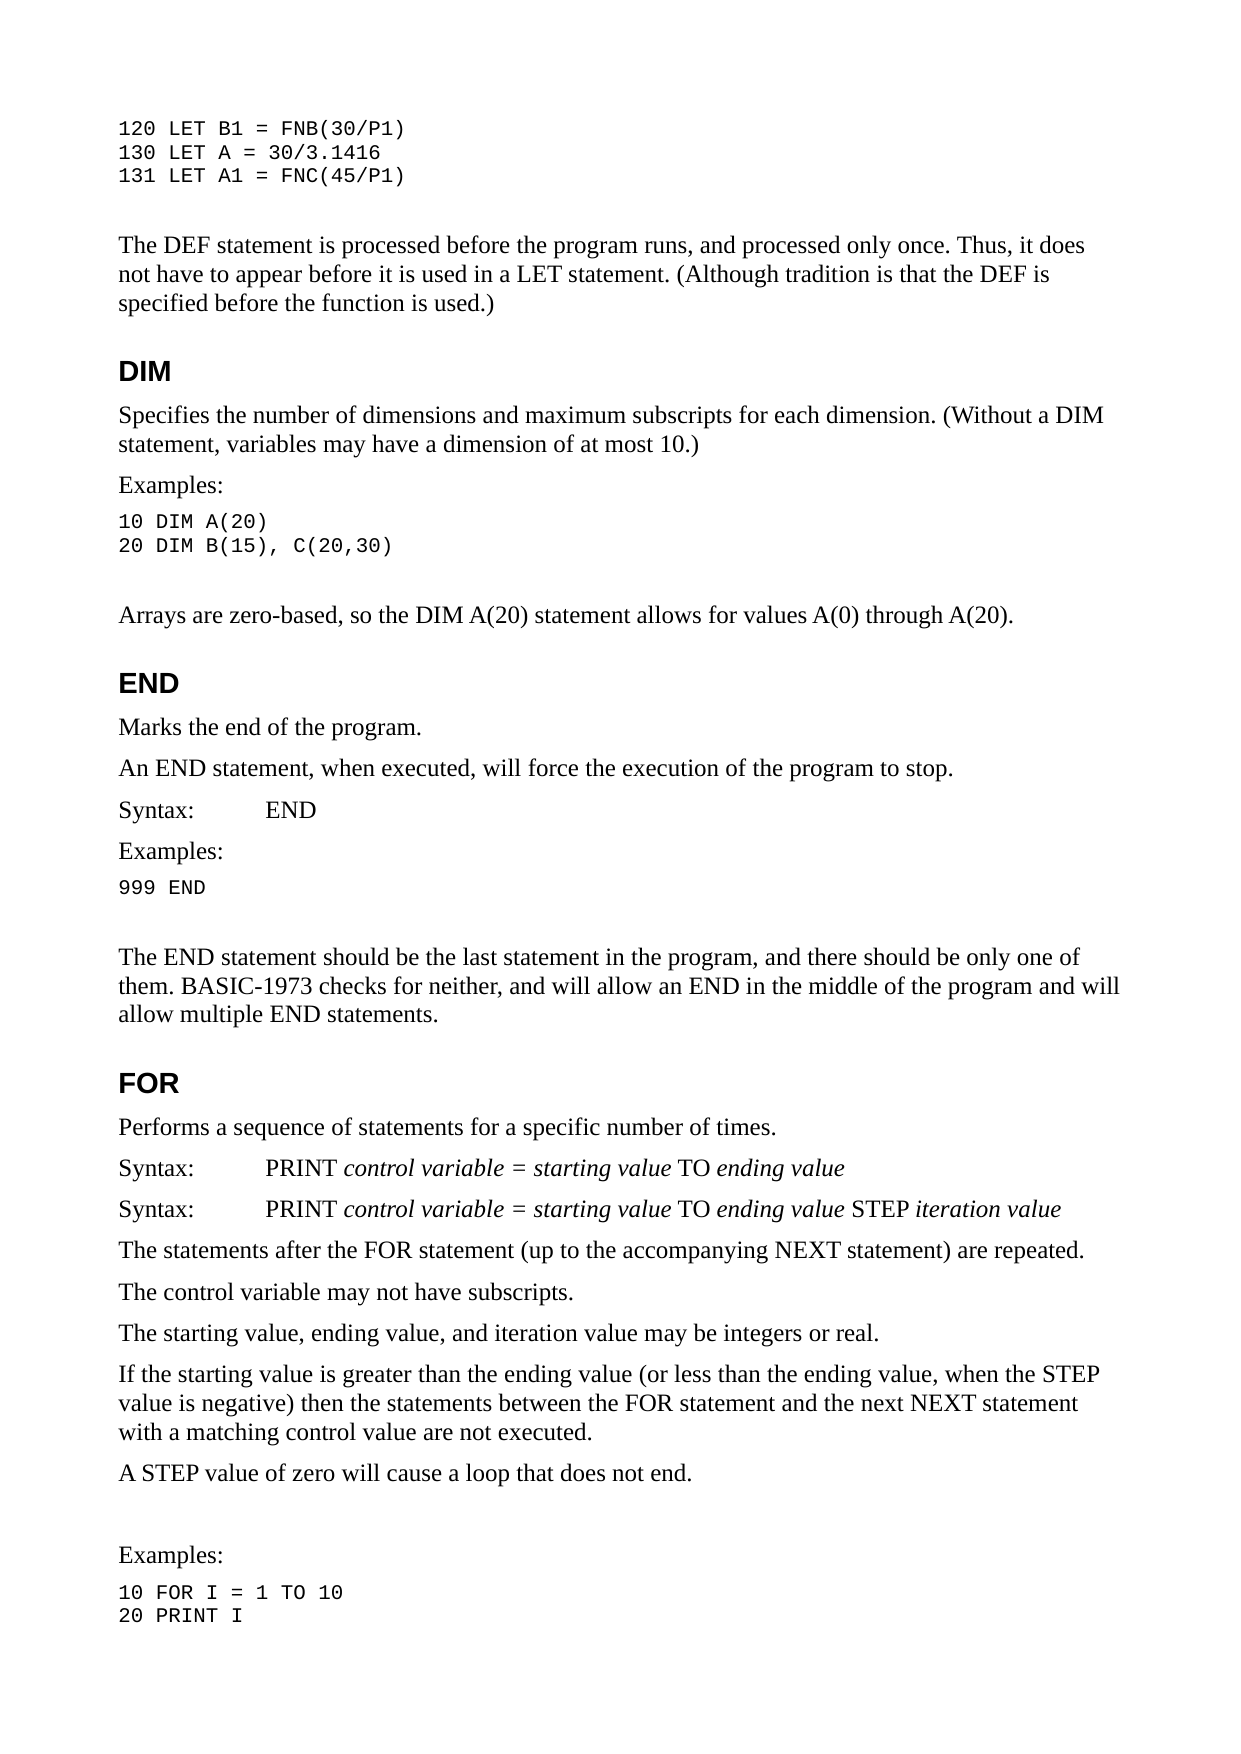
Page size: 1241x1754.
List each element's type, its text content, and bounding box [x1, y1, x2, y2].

text 120 LET B1 = FNB(30/P1) [118, 118, 1122, 142]
text An END statement, when executed, will force the execution of the program to stop. [118, 753, 1122, 782]
text Specifies the number of dimensions and maximum subscripts for each dimension. (Without a DIM statement, variables may have a dimension of at most 10.) [118, 400, 1122, 458]
text Examples: [118, 1541, 1122, 1569]
text The statements after the FOR statement (up to the accompanying NEXT statement) are repeated. [118, 1236, 1122, 1264]
subtitle END [118, 666, 1122, 700]
text Examples: [118, 836, 1122, 865]
text Marks the end of the program. [118, 712, 1122, 741]
text 999 END [118, 877, 1122, 901]
text The control variable may not have subscripts. [118, 1277, 1122, 1306]
text Arrays are zero-based, so the DIM A(20) statement allows for values A(0) through A(20). [118, 600, 1122, 629]
text 20 DIM B(15), C(20,30) [118, 535, 1122, 559]
subtitle FOR [118, 1066, 1122, 1099]
text The starting value, ending value, and iteration value may be integers or real. [118, 1318, 1122, 1347]
text If the starting value is greater than the ending value (or less than the ending value, when the STEP value is negative) then the statements between the FOR statement and the next NEXT statement with a matching control value are not executed. [118, 1359, 1122, 1446]
text Syntax: PRINT control variable = starting value TO ending value [118, 1153, 1122, 1182]
text 10 FOR I = 1 TO 10 [118, 1582, 1122, 1606]
text Performs a sequence of statements for a specific number of times. [118, 1112, 1122, 1141]
text The DEF statement is processed before the program runs, and processed only once. Thus, it does not have to appear before it is used in a LET statement. (Although tradition is that the DEF is specified before the function is used.) [118, 230, 1122, 317]
text 10 DIM A(20) [118, 511, 1122, 535]
text Examples: [118, 470, 1122, 499]
text 20 PRINT I [118, 1606, 1122, 1629]
text A STEP value of zero will cause a loop that does not end. [118, 1458, 1122, 1487]
text The END statement should be the last statement in the program, and there should be only one of them. BASIC-1973 checks for neither, and will allow an END in the middle of the program and will allow multiple END statements. [118, 942, 1122, 1028]
text 131 LET A1 = FNC(45/P1) [118, 165, 1122, 189]
text 130 LET A = 30/3.1416 [118, 142, 1122, 165]
text Syntax: PRINT control variable = starting value TO ending value STEP iteration value [118, 1194, 1122, 1223]
subtitle DIM [118, 354, 1122, 388]
text Syntax: END [118, 795, 1122, 823]
